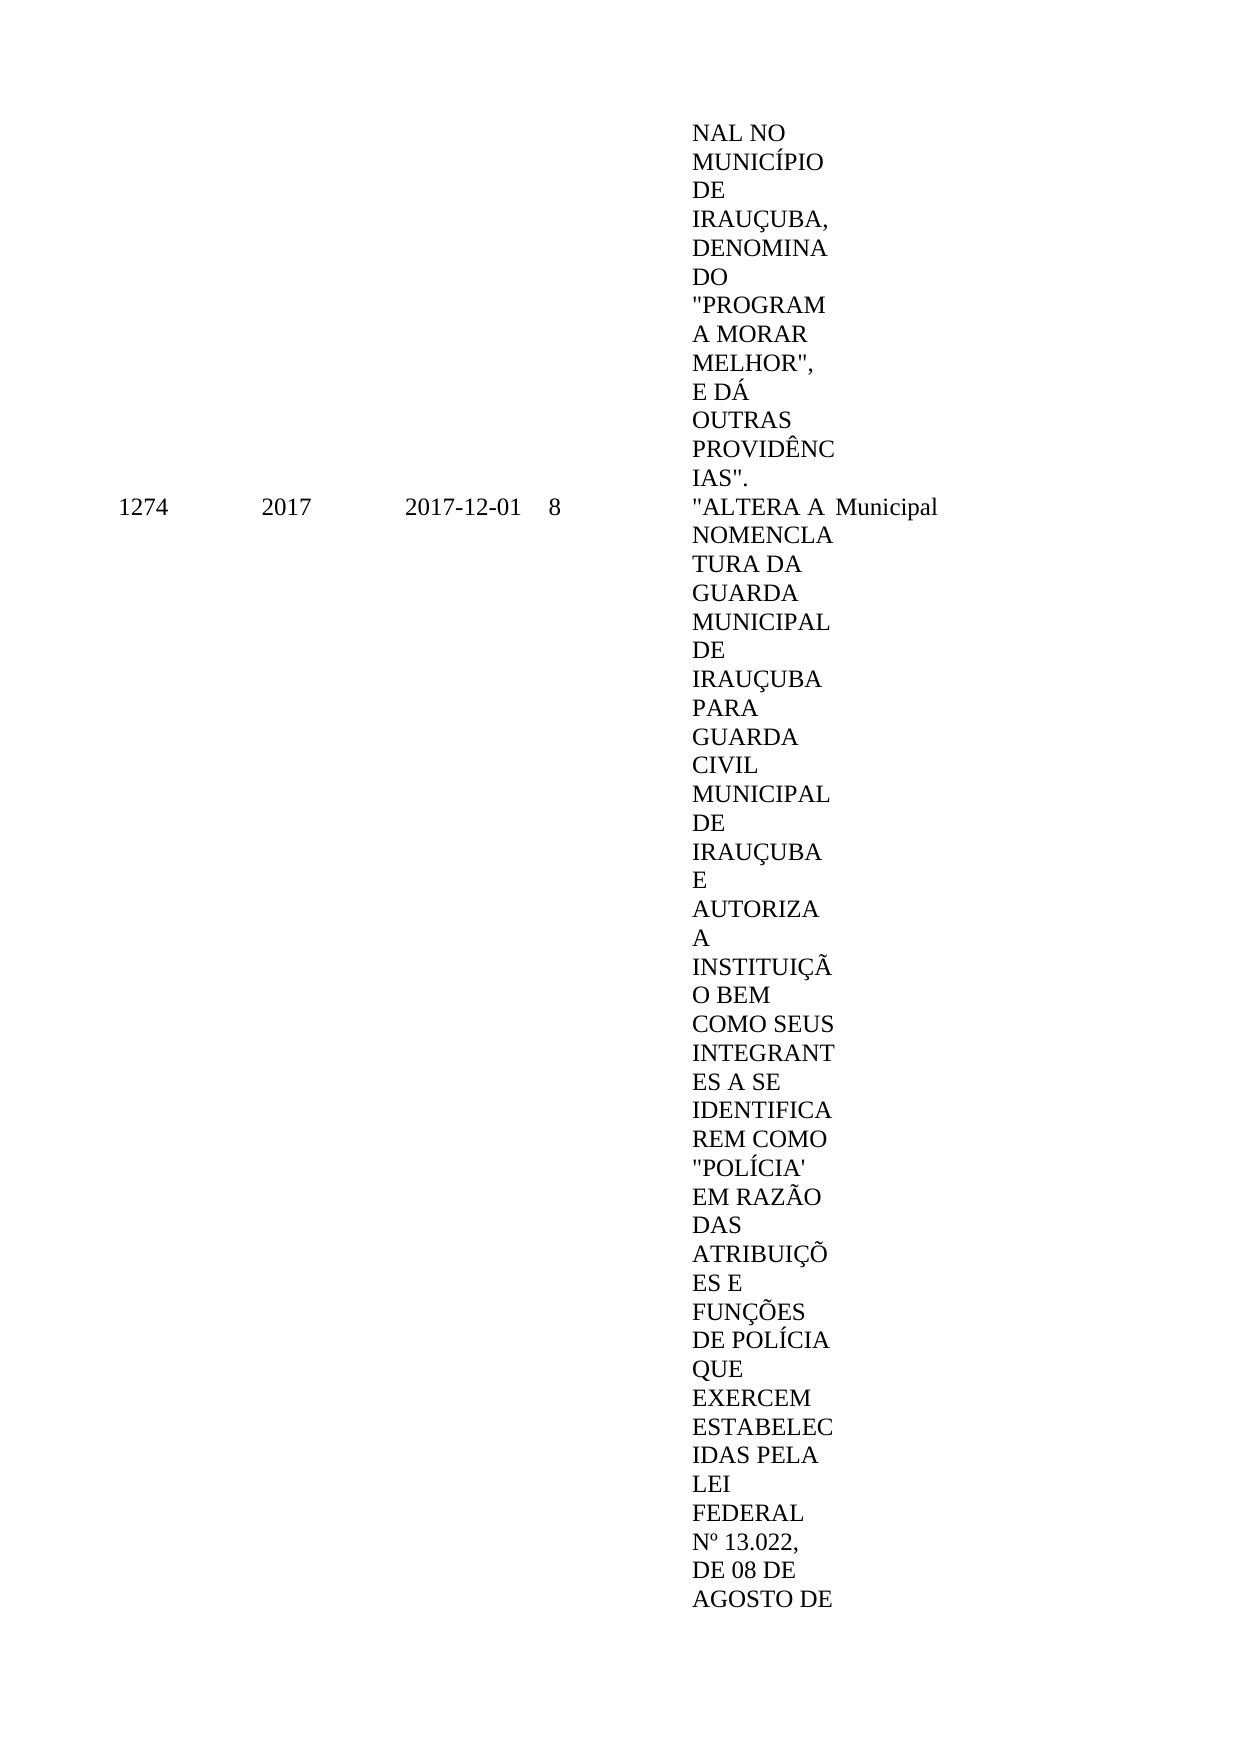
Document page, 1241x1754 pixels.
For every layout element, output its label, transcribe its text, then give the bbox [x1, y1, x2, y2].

table_cell 2017 [261, 492, 405, 1613]
table_cell [261, 118, 405, 492]
table_cell Municipal [835, 492, 979, 1613]
table_cell 8 [548, 492, 692, 1613]
table_cell [979, 118, 1122, 492]
table_cell 1274 [118, 492, 261, 1613]
table_cell [548, 118, 692, 492]
table_cell "ALTERA A NOMENCLATURA DA GUARDA MUNICIPAL DE IRAUÇUBA PARA GUARDA CIVIL MUNICIPAL DE IRAUÇUBA E AUTORIZA A INSTITUIÇÃO BEM COMO SEUS INTEGRANTES A SE IDENTIFICAREM COMO "POLÍCIA' EM RAZÃO DAS ATRIBUIÇÕES E FUNÇÕES DE POLÍCIA QUE EXERCEM ESTABELECIDAS PELA LEI FEDERAL Nº 13.022, DE 08 DE AGOSTO DE [692, 492, 835, 1613]
table_cell [405, 118, 548, 492]
table_cell [979, 492, 1122, 1613]
table_cell [835, 118, 979, 492]
table_cell 2017-12-01 [405, 492, 548, 1613]
table_cell NAL NO MUNICÍPIO DE IRAUÇUBA, DENOMINADO "PROGRAMA MORAR MELHOR", E DÁ OUTRAS PROVIDÊNCIAS". [692, 118, 835, 492]
table_cell [118, 118, 261, 492]
